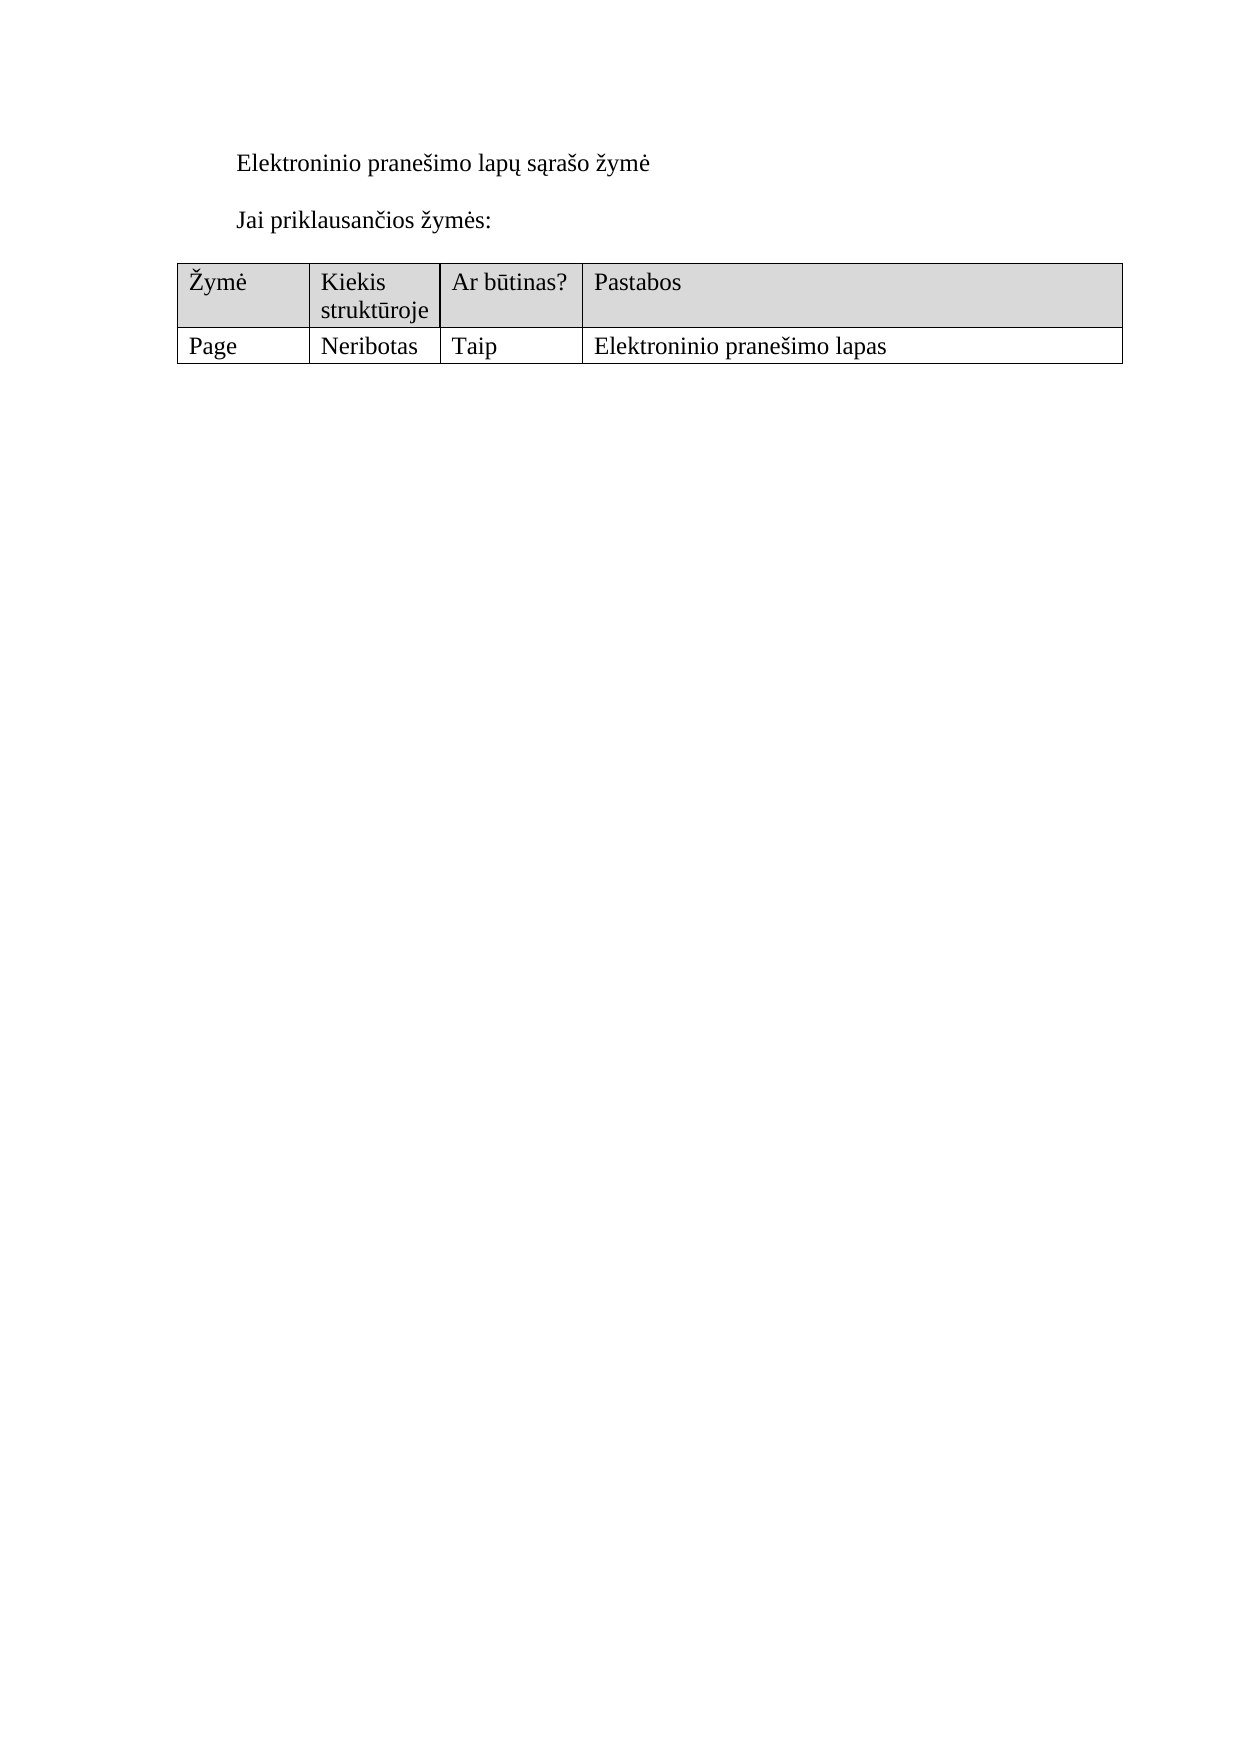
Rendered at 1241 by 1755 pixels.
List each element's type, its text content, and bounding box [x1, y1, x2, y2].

table_cell Neribotas [310, 328, 440, 363]
table_header Ar būtinas? [441, 264, 582, 327]
table_header Pastabos [583, 264, 1122, 327]
table_header Kiekis struktūroje [310, 264, 439, 327]
text Jai priklausančios žymės: [177, 205, 1122, 234]
table_cell Page [178, 328, 309, 363]
table_header Žymė [178, 264, 309, 327]
table_cell Taip [441, 328, 582, 363]
table_cell Elektroninio pranešimo lapas [583, 328, 1122, 363]
text Elektroninio pranešimo lapų sąrašo žymė [177, 148, 1122, 176]
